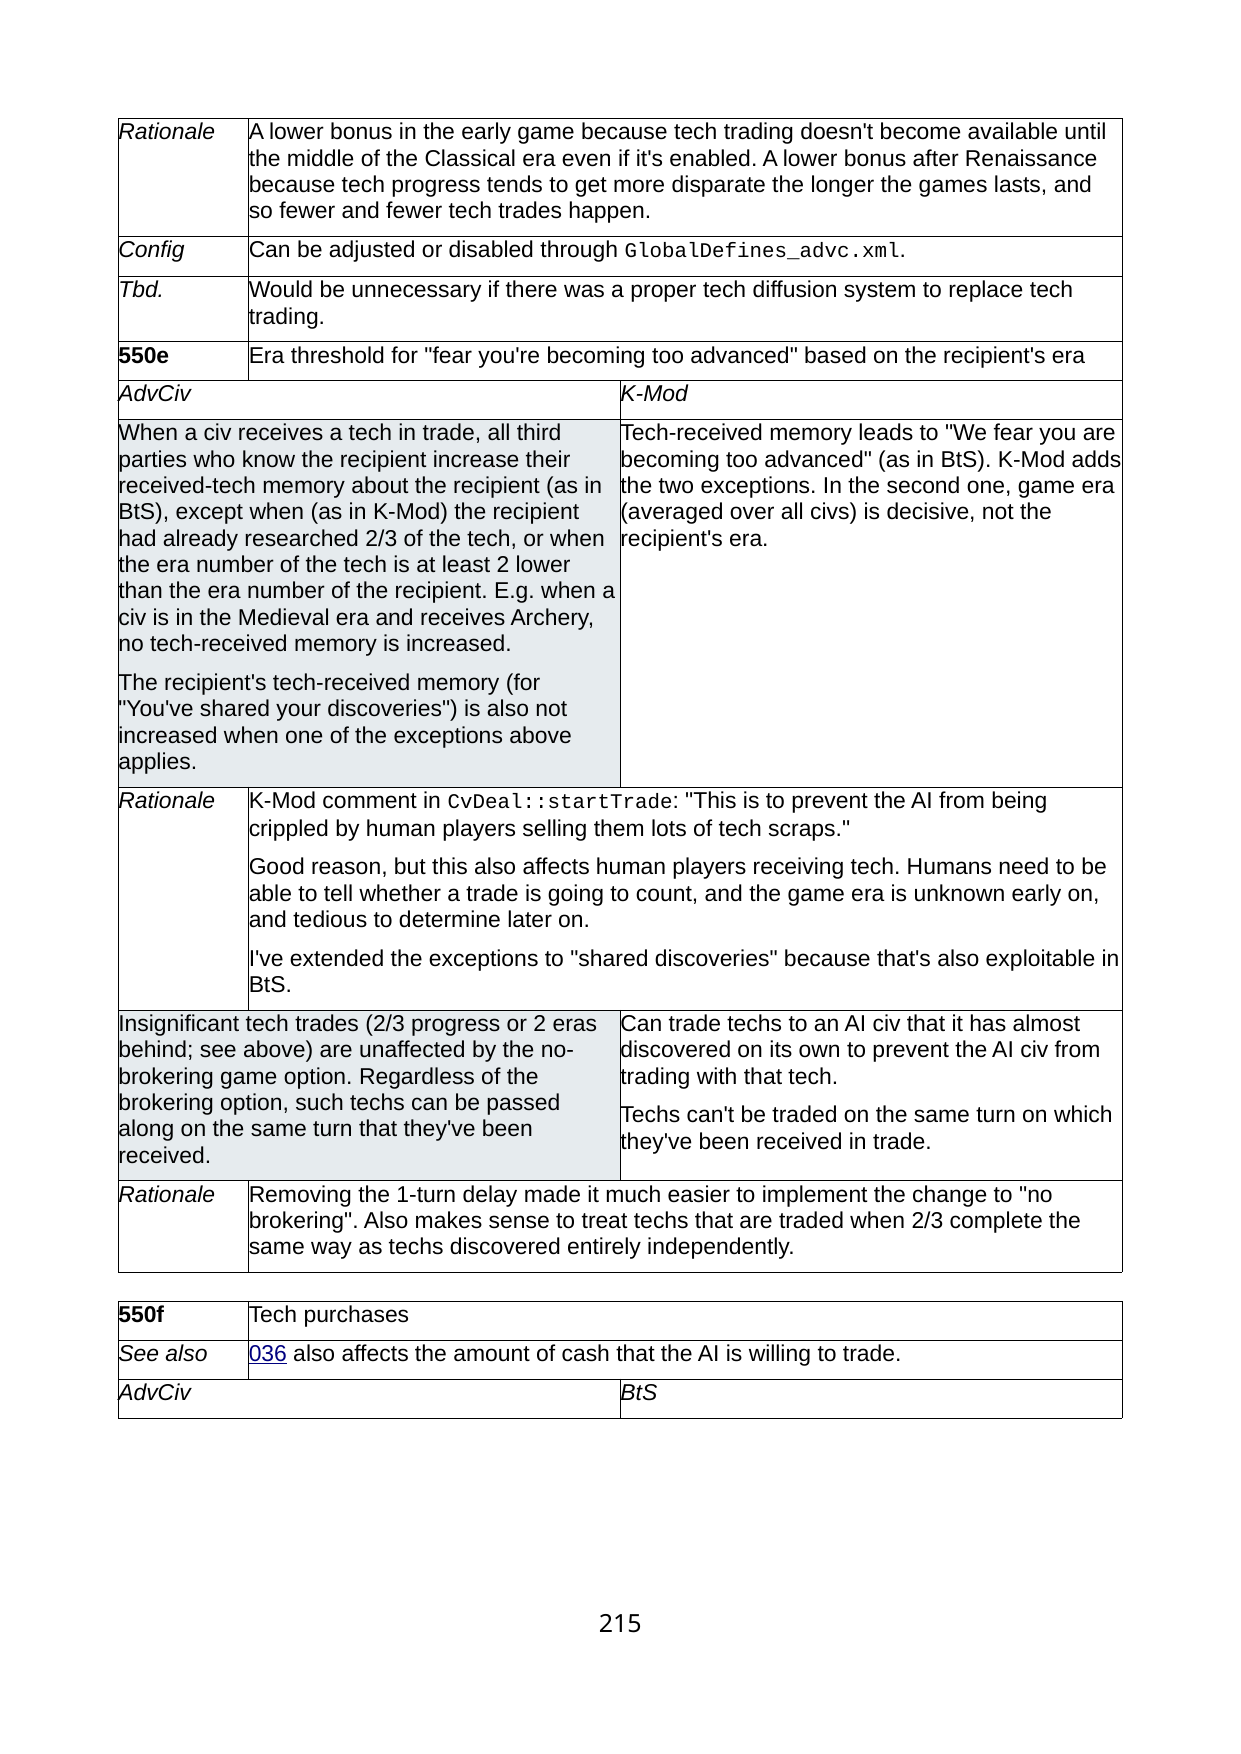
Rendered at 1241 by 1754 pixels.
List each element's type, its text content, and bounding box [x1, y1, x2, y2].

table_cell Config [119, 237, 248, 276]
table_cell A lower bonus in the early game because tech trading doesn't become available until the middle of the Classical era even if it's enabled. A lower bonus after Renaissance because tech progress tends to get more disparate the longer the games lasts, and so fewer and fewer tech trades happen. [249, 119, 1122, 236]
table_cell When a civ receives a tech in trade, all third parties who know the recipient increase their received-tech memory about the recipient (as in BtS), except when (as in K-Mod) the recipient had already researched 2/3 of the tech, or when the era number of the tech is at least 2 lower than the era number of the recipient. E.g. when a civ is in the Medieval era and receives Archery, no tech-received memory is increased. The recipient's tech-received memory (for "You've shared your discoveries") is also not increased when one of the exceptions above applies. [119, 420, 620, 787]
table_cell 550e [119, 342, 248, 380]
table_cell Tbd. [119, 277, 248, 341]
table_cell BtS [621, 1380, 1122, 1417]
table_cell Removing the 1-turn delay made it much easier to implement the change to "no brokering". Also makes sense to treat techs that are traded when 2/3 complete the same way as techs discovered entirely independently. [249, 1181, 1122, 1272]
table_cell Would be unnecessary if there was a proper tech diffusion system to replace tech trading. [249, 277, 1122, 341]
table_cell See also [119, 1341, 248, 1378]
table_cell K-Mod [621, 381, 1122, 419]
table_cell Rationale [119, 1181, 248, 1272]
table_cell Era threshold for "fear you're becoming too advanced" based on the recipient's era [249, 342, 1122, 380]
table_cell K-Mod comment in CvDeal::startTrade: "This is to prevent the AI from being crippled by human players selling them lots of tech scraps." Good reason, but this also affects human players receiving tech. Humans need to be able to tell whether a trade is going to count, and the game era is unknown early on, and tedious to determine later on. I've extended the exceptions to "shared discoveries" because that's also exploitable in BtS. [249, 788, 1122, 1010]
table_cell Rationale [119, 788, 248, 1010]
table_cell Rationale [119, 119, 248, 236]
table_header 550f [119, 1302, 248, 1340]
table_header Tech purchases [249, 1302, 1122, 1340]
table_cell 036 also affects the amount of cash that the AI is willing to trade. [249, 1341, 1122, 1378]
table_cell Can be adjusted or disabled through GlobalDefines_advc.xml. [249, 237, 1122, 276]
table_cell AdvCiv [119, 1380, 620, 1417]
table_cell Tech-received memory leads to "We fear you are becoming too advanced" (as in BtS). K-Mod adds the two exceptions. In the second one, game era (averaged over all civs) is decisive, not the recipient's era. [621, 420, 1122, 787]
table_cell Insignificant tech trades (2/3 progress or 2 eras behind; see above) are unaffected by the no-brokering game option. Regardless of the brokering option, such techs can be passed along on the same turn that they've been received. [119, 1011, 620, 1180]
table_cell AdvCiv [119, 381, 620, 419]
table_cell Can trade techs to an AI civ that it has almost discovered on its own to prevent the AI civ from trading with that tech. Techs can't be traded on the same turn on which they've been received in trade. [621, 1011, 1122, 1180]
